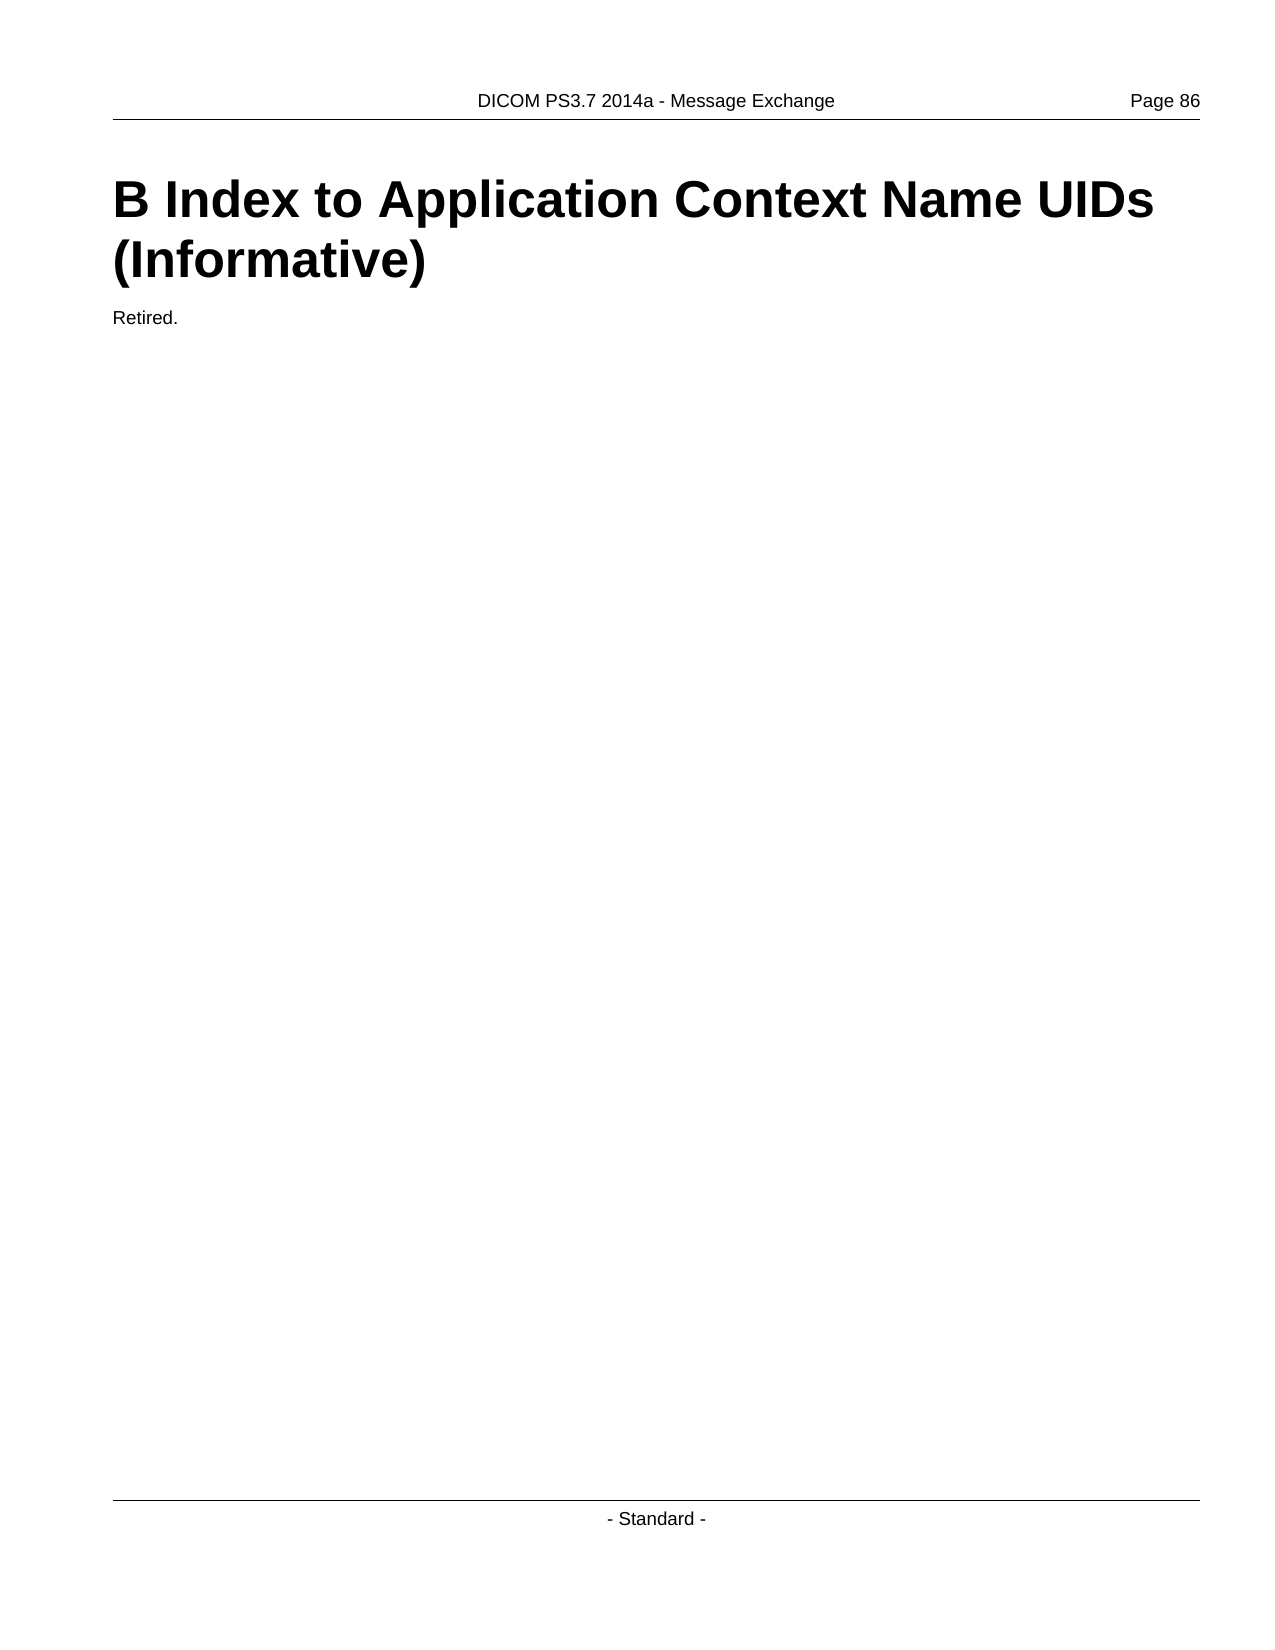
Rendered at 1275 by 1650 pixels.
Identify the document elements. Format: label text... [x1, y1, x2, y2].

text Retired. [112, 307, 1200, 328]
text B Index to Application Context Name UIDs (Informative) [112, 169, 1200, 288]
